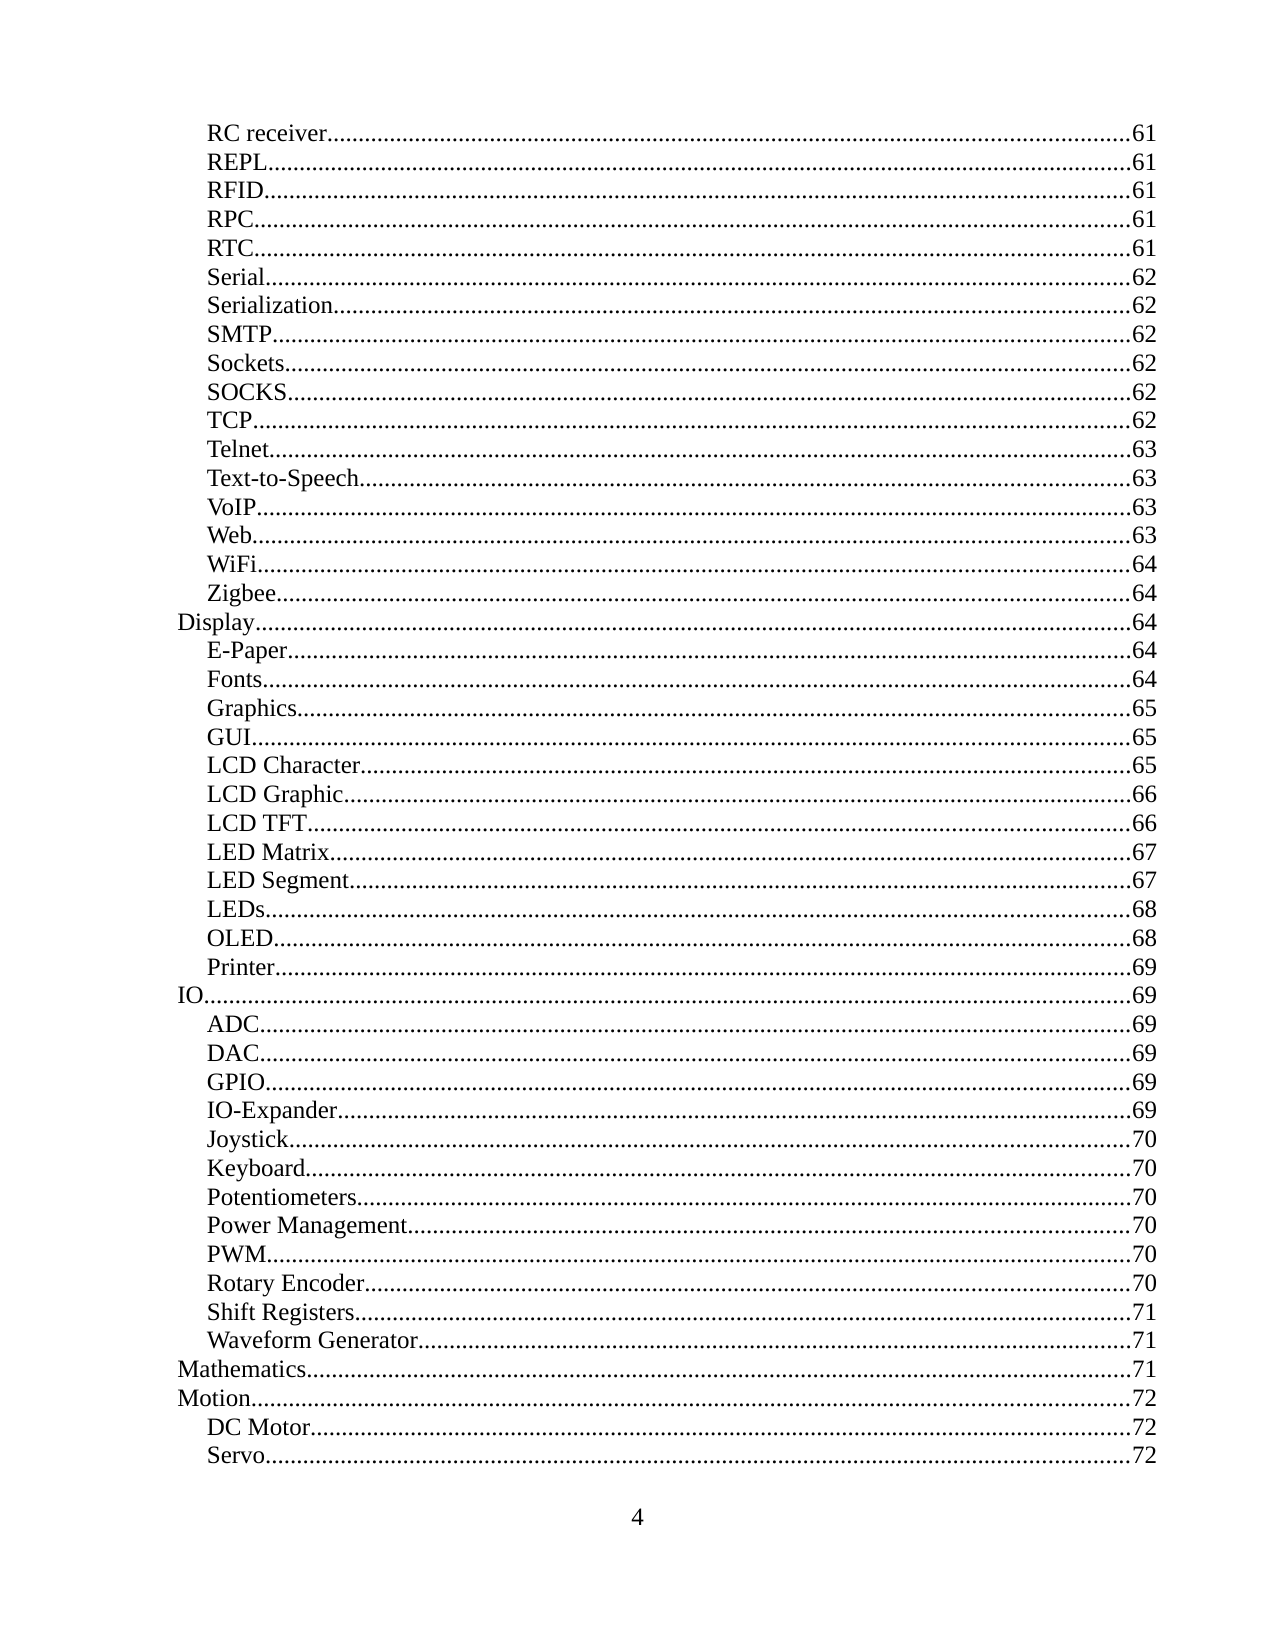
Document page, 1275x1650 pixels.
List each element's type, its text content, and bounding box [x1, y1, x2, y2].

text Text-to-Speech 63 [207, 463, 1157, 492]
text WiFi 64 [207, 549, 1157, 578]
text Sockets 62 [207, 348, 1157, 377]
text Web 63 [207, 521, 1157, 549]
text Fonts 64 [207, 664, 1157, 693]
text PWM 70 [207, 1239, 1157, 1268]
text Servo 72 [207, 1441, 1157, 1469]
text Zigbee 64 [207, 578, 1157, 607]
text LCD TFT 66 [207, 808, 1157, 837]
text Joystick 70 [207, 1124, 1157, 1153]
text LCD Graphic 66 [207, 779, 1157, 808]
text IO 69 [177, 981, 1157, 1009]
text SOCKS 62 [207, 377, 1157, 406]
text Serialization 62 [207, 291, 1157, 319]
text Keyboard 70 [207, 1153, 1157, 1182]
text LED Segment 67 [207, 866, 1157, 894]
text RFID 61 [207, 176, 1157, 204]
text Potentiometers 70 [207, 1182, 1157, 1211]
text Rotary Encoder 70 [207, 1268, 1157, 1297]
text IO-Expander 69 [207, 1096, 1157, 1124]
text DC Motor 72 [207, 1412, 1157, 1441]
text REPL 61 [207, 147, 1157, 176]
text Power Management 70 [207, 1211, 1157, 1239]
text LCD Character 65 [207, 751, 1157, 779]
text Motion 72 [177, 1383, 1157, 1412]
text RTC 61 [207, 233, 1157, 262]
text Telnet 63 [207, 434, 1157, 463]
text ADC 69 [207, 1009, 1157, 1038]
text Display 64 [177, 607, 1157, 636]
text Waveform Generator 71 [207, 1326, 1157, 1354]
text LED Matrix 67 [207, 837, 1157, 866]
text Serial 62 [207, 262, 1157, 291]
text Mathematics 71 [177, 1354, 1157, 1383]
text VoIP 63 [207, 492, 1157, 521]
text GPIO 69 [207, 1067, 1157, 1096]
text GUI 65 [207, 722, 1157, 751]
text TCP 62 [207, 406, 1157, 434]
text Graphics 65 [207, 693, 1157, 722]
text RPC 61 [207, 204, 1157, 233]
text Printer 69 [207, 952, 1157, 981]
text LEDs 68 [207, 894, 1157, 923]
text DAC 69 [207, 1038, 1157, 1067]
text OLED 68 [207, 923, 1157, 952]
text Shift Registers 71 [207, 1297, 1157, 1326]
text E-Paper 64 [207, 636, 1157, 664]
text RC receiver 61 [207, 118, 1157, 147]
text SMTP 62 [207, 319, 1157, 348]
